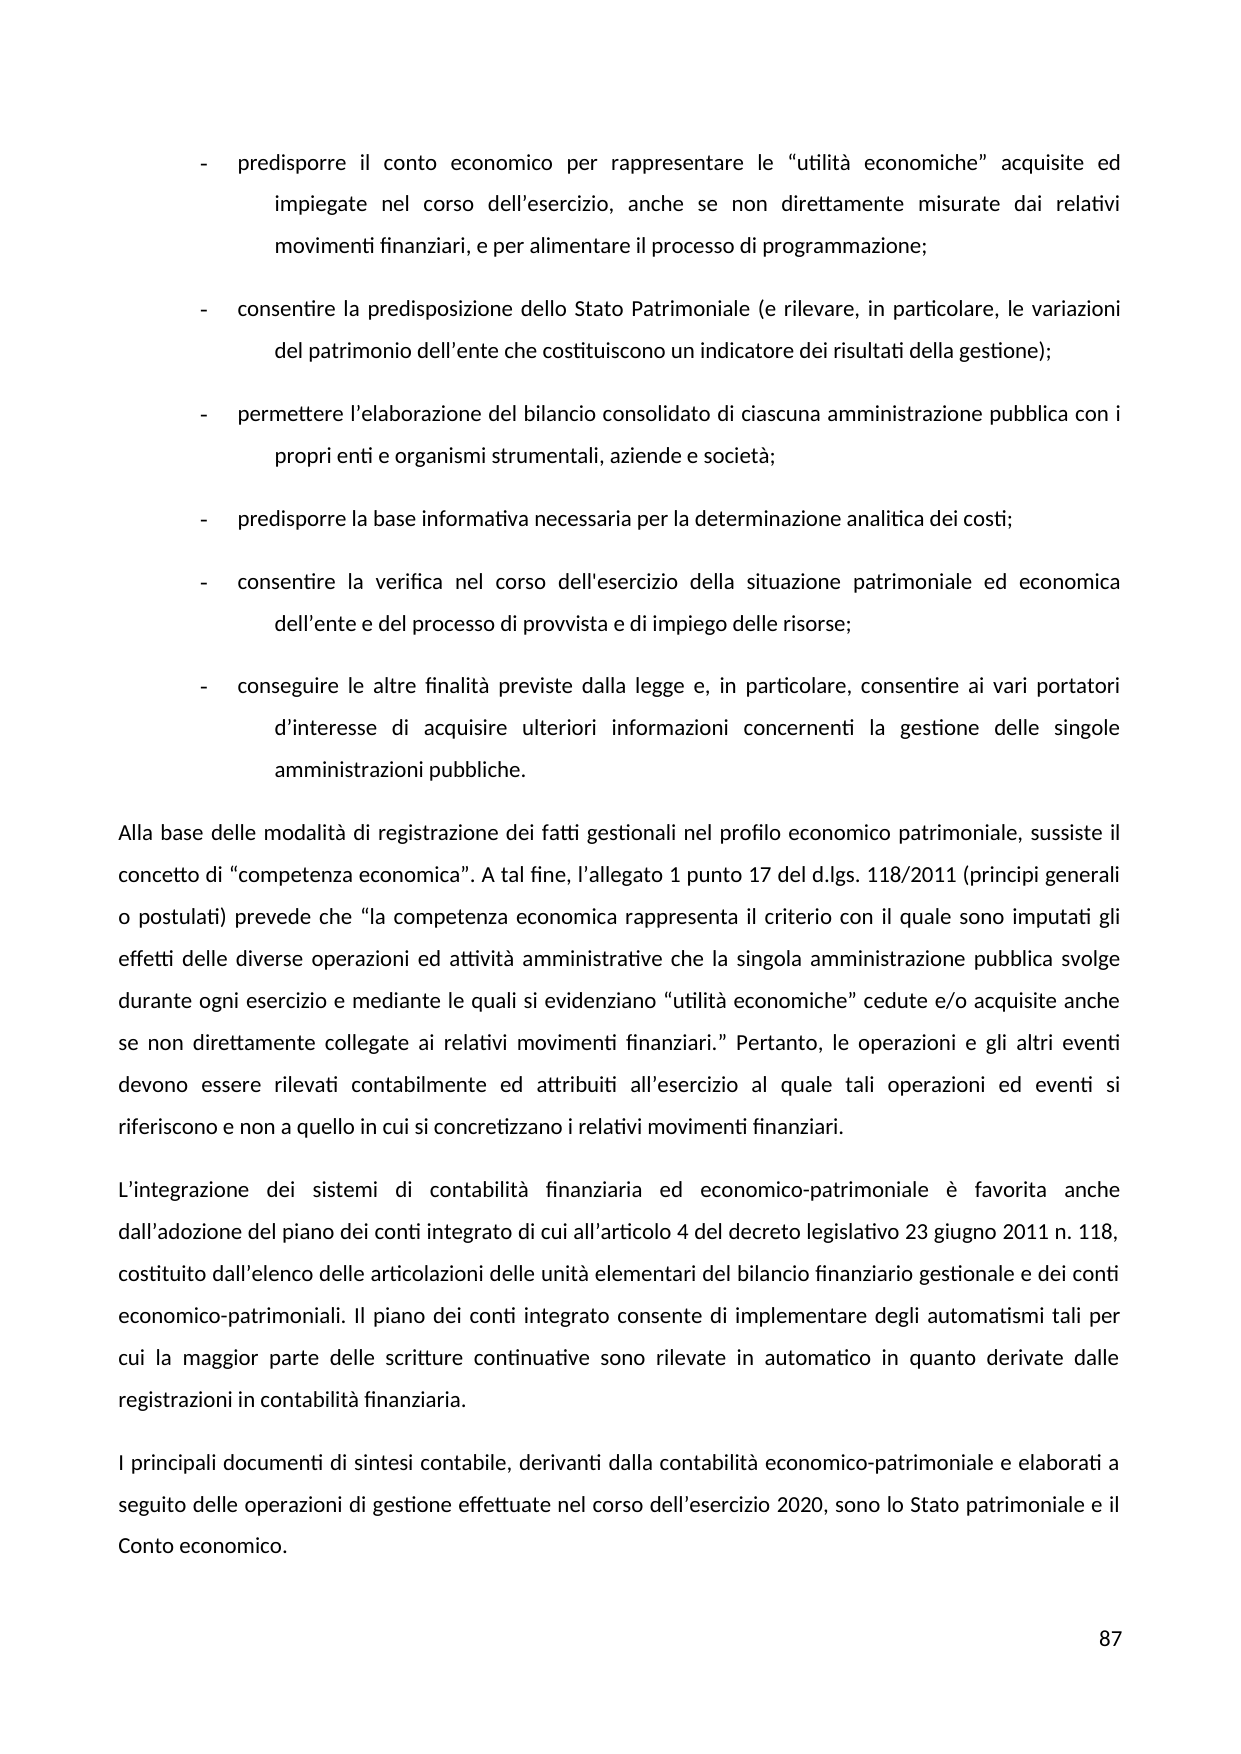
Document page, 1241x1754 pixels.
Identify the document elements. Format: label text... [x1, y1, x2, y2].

list permettere l’elaborazione del bilancio consolidato di ciascuna amministrazione pubblica con i propri enti e organismi strumentali, aziende e società; [200, 399, 1122, 469]
list predisporre il conto economico per rappresentare le “utilità economiche” acquisite ed impiegate nel corso dell’esercizio, anche se non direttamente misurate dai relativi movimenti finanziari, e per alimentare il processo di programmazione; [200, 148, 1122, 259]
text Alla base delle modalità di registrazione dei fatti gestionali nel profilo economico patrimoniale, sussiste il concetto di “competenza economica”. A tal fine, l’allegato 1 punto 17 del d.lgs. 118/2011 (principi generali o postulati) prevede che “la competenza economica rappresenta il criterio con il quale sono imputati gli effetti delle diverse operazioni ed attività amministrative che la singola amministrazione pubblica svolge durante ogni esercizio e mediante le quali si evidenziano “utilità economiche” cedute e/o acquisite anche se non direttamente collegate ai relativi movimenti finanziari.” Pertanto, le operazioni e gli altri eventi devono essere rilevati contabilmente ed attribuiti all’esercizio al quale tali operazioni ed eventi si riferiscono e non a quello in cui si concretizzano i relativi movimenti finanziari. [118, 818, 1122, 1140]
text L’integrazione dei sistemi di contabilità finanziaria ed economico-patrimoniale è favorita anche dall’adozione del piano dei conti integrato di cui all’articolo 4 del decreto legislativo 23 giugno 2011 n. 118, costituito dall’elenco delle articolazioni delle unità elementari del bilancio finanziario gestionale e dei conti economico-patrimoniali. Il piano dei conti integrato consente di implementare degli automatismi tali per cui la maggior parte delle scritture continuative sono rilevate in automatico in quanto derivate dalle registrazioni in contabilità finanziaria. [118, 1175, 1122, 1413]
list conseguire le altre finalità previste dalla legge e, in particolare, consentire ai vari portatori d’interesse di acquisire ulteriori informazioni concernenti la gestione delle singole amministrazioni pubbliche. [200, 672, 1122, 783]
list consentire la predisposizione dello Stato Patrimoniale (e rilevare, in particolare, le variazioni del patrimonio dell’ente che costituiscono un indicatore dei risultati della gestione); [200, 294, 1122, 364]
text I principali documenti di sintesi contabile, derivanti dalla contabilità economico-patrimoniale e elaborati a seguito delle operazioni di gestione effettuate nel corso dell’esercizio 2020, sono lo Stato patrimoniale e il Conto economico. [118, 1448, 1122, 1560]
list consentire la verifica nel corso dell'esercizio della situazione patrimoniale ed economica dell’ente e del processo di provvista e di impiego delle risorse; [200, 567, 1122, 637]
list predisporre la base informativa necessaria per la determinazione analitica dei costi; [200, 504, 1122, 532]
